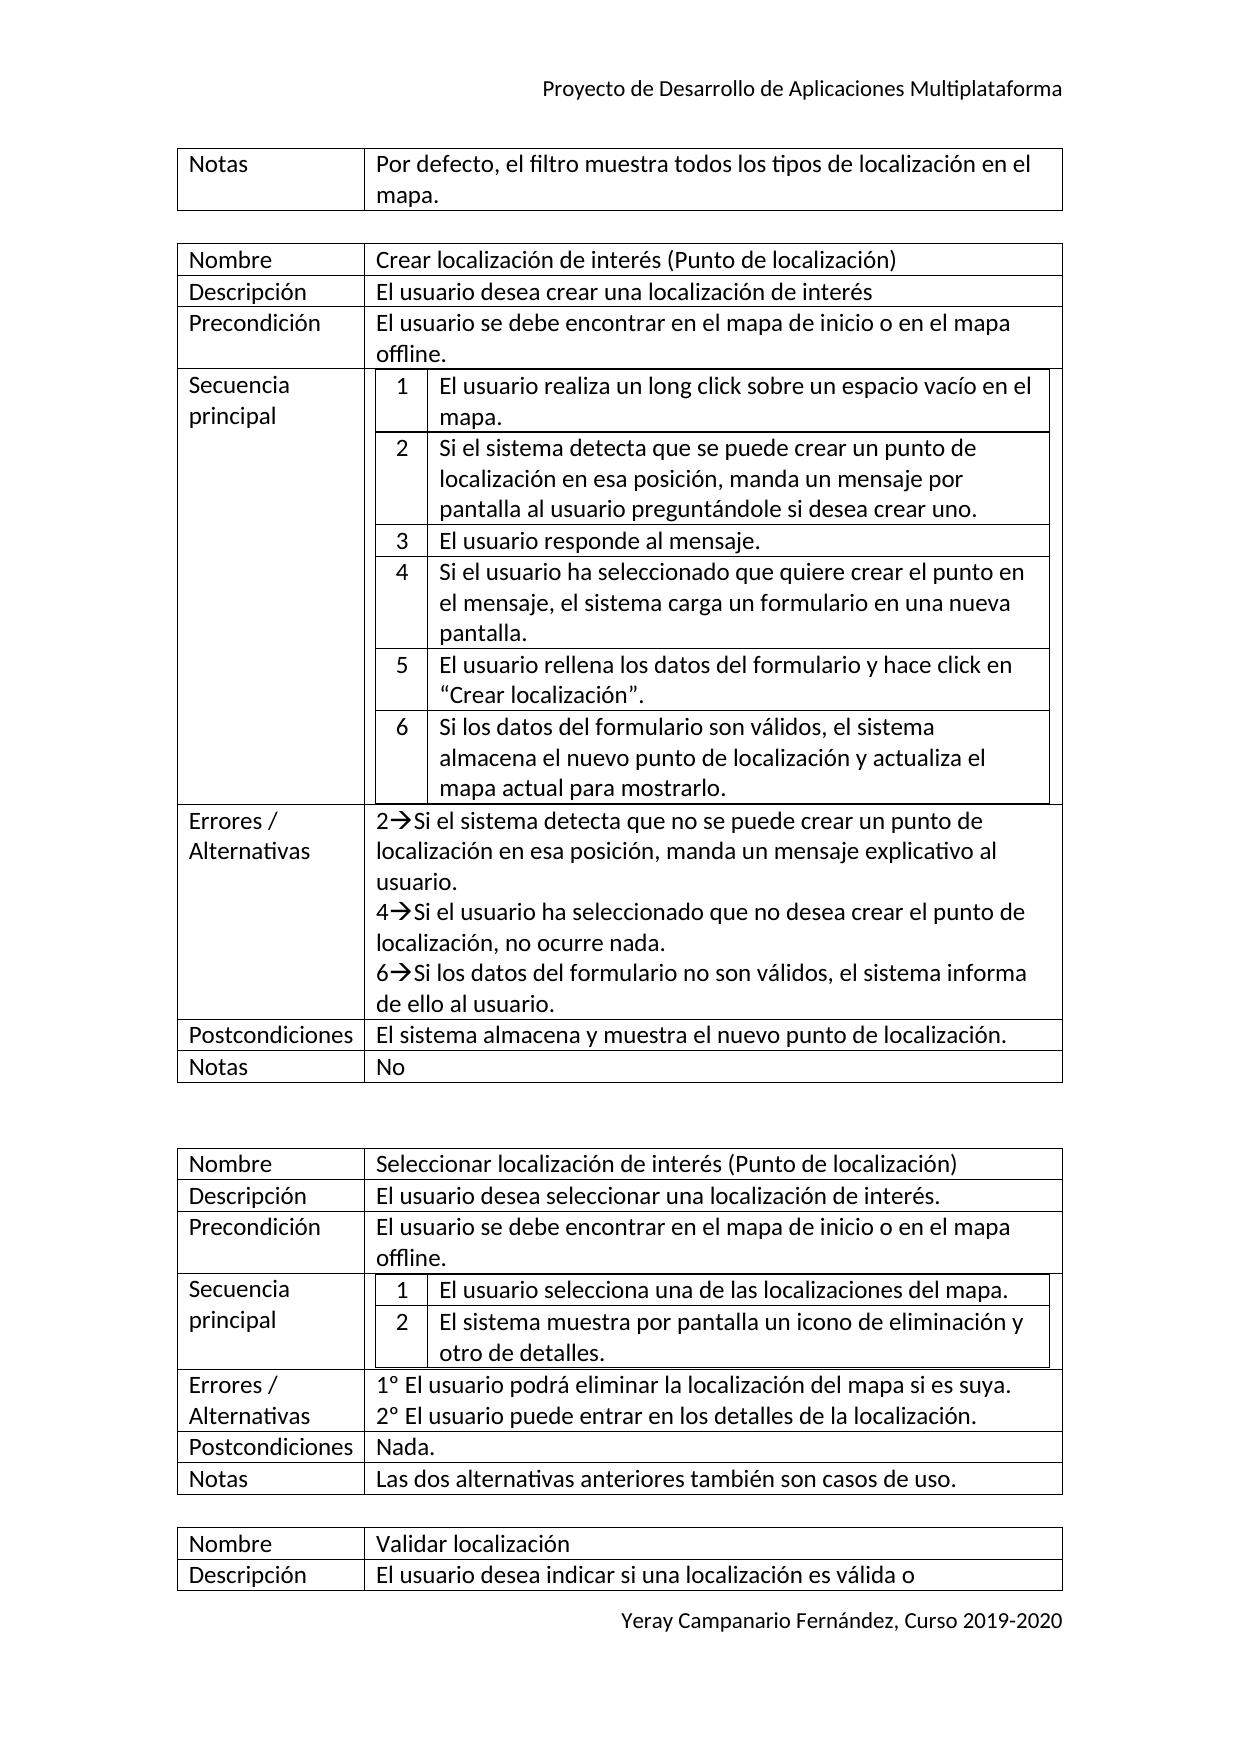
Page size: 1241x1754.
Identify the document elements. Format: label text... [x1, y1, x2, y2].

table_cell No [365, 1051, 1062, 1082]
table_cell Descripción [178, 276, 364, 306]
table_cell Errores / Alternativas [178, 1370, 364, 1431]
table_cell Notas [178, 1463, 364, 1494]
table_cell El usuario se debe encontrar en el mapa de inicio o en el mapa offline. [365, 1212, 1062, 1273]
table_cell 3 [376, 525, 427, 556]
table_cell 2Si el sistema detecta que no se puede crear un punto de localización en esa posición, manda un mensaje explicativo al usuario. 4Si el usuario ha seleccionado que no desea crear el punto de localización, no ocurre nada. 6Si los datos del formulario no son válidos, el sistema informa de ello al usuario. [365, 805, 1062, 1019]
table_header Crear localización de interés (Punto de localización) [365, 244, 1062, 274]
table_header 1 [376, 1275, 427, 1305]
table_cell [1050, 369, 1062, 804]
table_header El usuario selecciona una de las localizaciones del mapa. [428, 1275, 1049, 1305]
table_header 1 [376, 370, 427, 431]
table_header Nombre [178, 244, 364, 274]
table_cell Errores / Alternativas [178, 805, 364, 1019]
table_cell Notas [178, 1051, 364, 1082]
table_cell Las dos alternativas anteriores también son casos de uso. [365, 1463, 1062, 1494]
table_header Validar localización [365, 1528, 1062, 1558]
table_cell El usuario se debe encontrar en el mapa de inicio o en el mapa offline. [365, 307, 1062, 368]
table_header Seleccionar localización de interés (Punto de localización) [365, 1149, 1062, 1179]
table_cell 6 [376, 711, 427, 803]
table_cell Postcondiciones [178, 1020, 364, 1050]
table_cell Por defecto, el filtro muestra todos los tipos de localización en el mapa. [365, 149, 1062, 210]
table_cell Si el sistema detecta que se puede crear un punto de localización en esa posición, manda un mensaje por pantalla al usuario preguntándole si desea crear uno. [428, 433, 1049, 524]
table_cell Postcondiciones [178, 1432, 364, 1462]
table_cell Descripción [178, 1560, 364, 1590]
table_cell Precondición [178, 307, 364, 368]
table_cell Si los datos del formulario son válidos, el sistema almacena el nuevo punto de localización y actualiza el mapa actual para mostrarlo. [428, 711, 1049, 803]
table_cell [365, 369, 375, 804]
table_cell [1050, 1274, 1062, 1368]
table_cell El usuario responde al mensaje. [428, 525, 1049, 556]
table_cell El sistema muestra por pantalla un icono de eliminación y otro de detalles. [428, 1306, 1049, 1367]
table_cell El usuario desea indicar si una localización es válida o [365, 1560, 1062, 1590]
table_header Nombre [178, 1149, 364, 1179]
table_cell Secuencia principal [178, 1274, 364, 1368]
table_cell [365, 1274, 375, 1368]
table_cell Notas [178, 149, 364, 210]
table_cell El sistema almacena y muestra el nuevo punto de localización. [365, 1020, 1062, 1050]
table_cell El usuario rellena los datos del formulario y hace click en “Crear localización”. [428, 649, 1049, 710]
table_header Nombre [178, 1528, 364, 1558]
table_cell Nada. [365, 1432, 1062, 1462]
table_cell Si el usuario ha seleccionado que quiere crear el punto en el mensaje, el sistema carga un formulario en una nueva pantalla. [428, 557, 1049, 648]
table_cell 4 [376, 557, 427, 648]
table_cell 1º El usuario podrá eliminar la localización del mapa si es suya. 2º El usuario puede entrar en los detalles de la localización. [365, 1370, 1062, 1431]
table_cell Descripción [178, 1180, 364, 1211]
table_cell 2 [376, 433, 427, 524]
table_header El usuario realiza un long click sobre un espacio vacío en el mapa. [428, 370, 1049, 431]
table_cell 5 [376, 649, 427, 710]
table_cell El usuario desea seleccionar una localización de interés. [365, 1180, 1062, 1211]
table_cell Secuencia principal [178, 369, 364, 804]
table_cell Precondición [178, 1212, 364, 1273]
table_cell 2 [376, 1306, 427, 1367]
table_cell El usuario desea crear una localización de interés [365, 276, 1062, 306]
